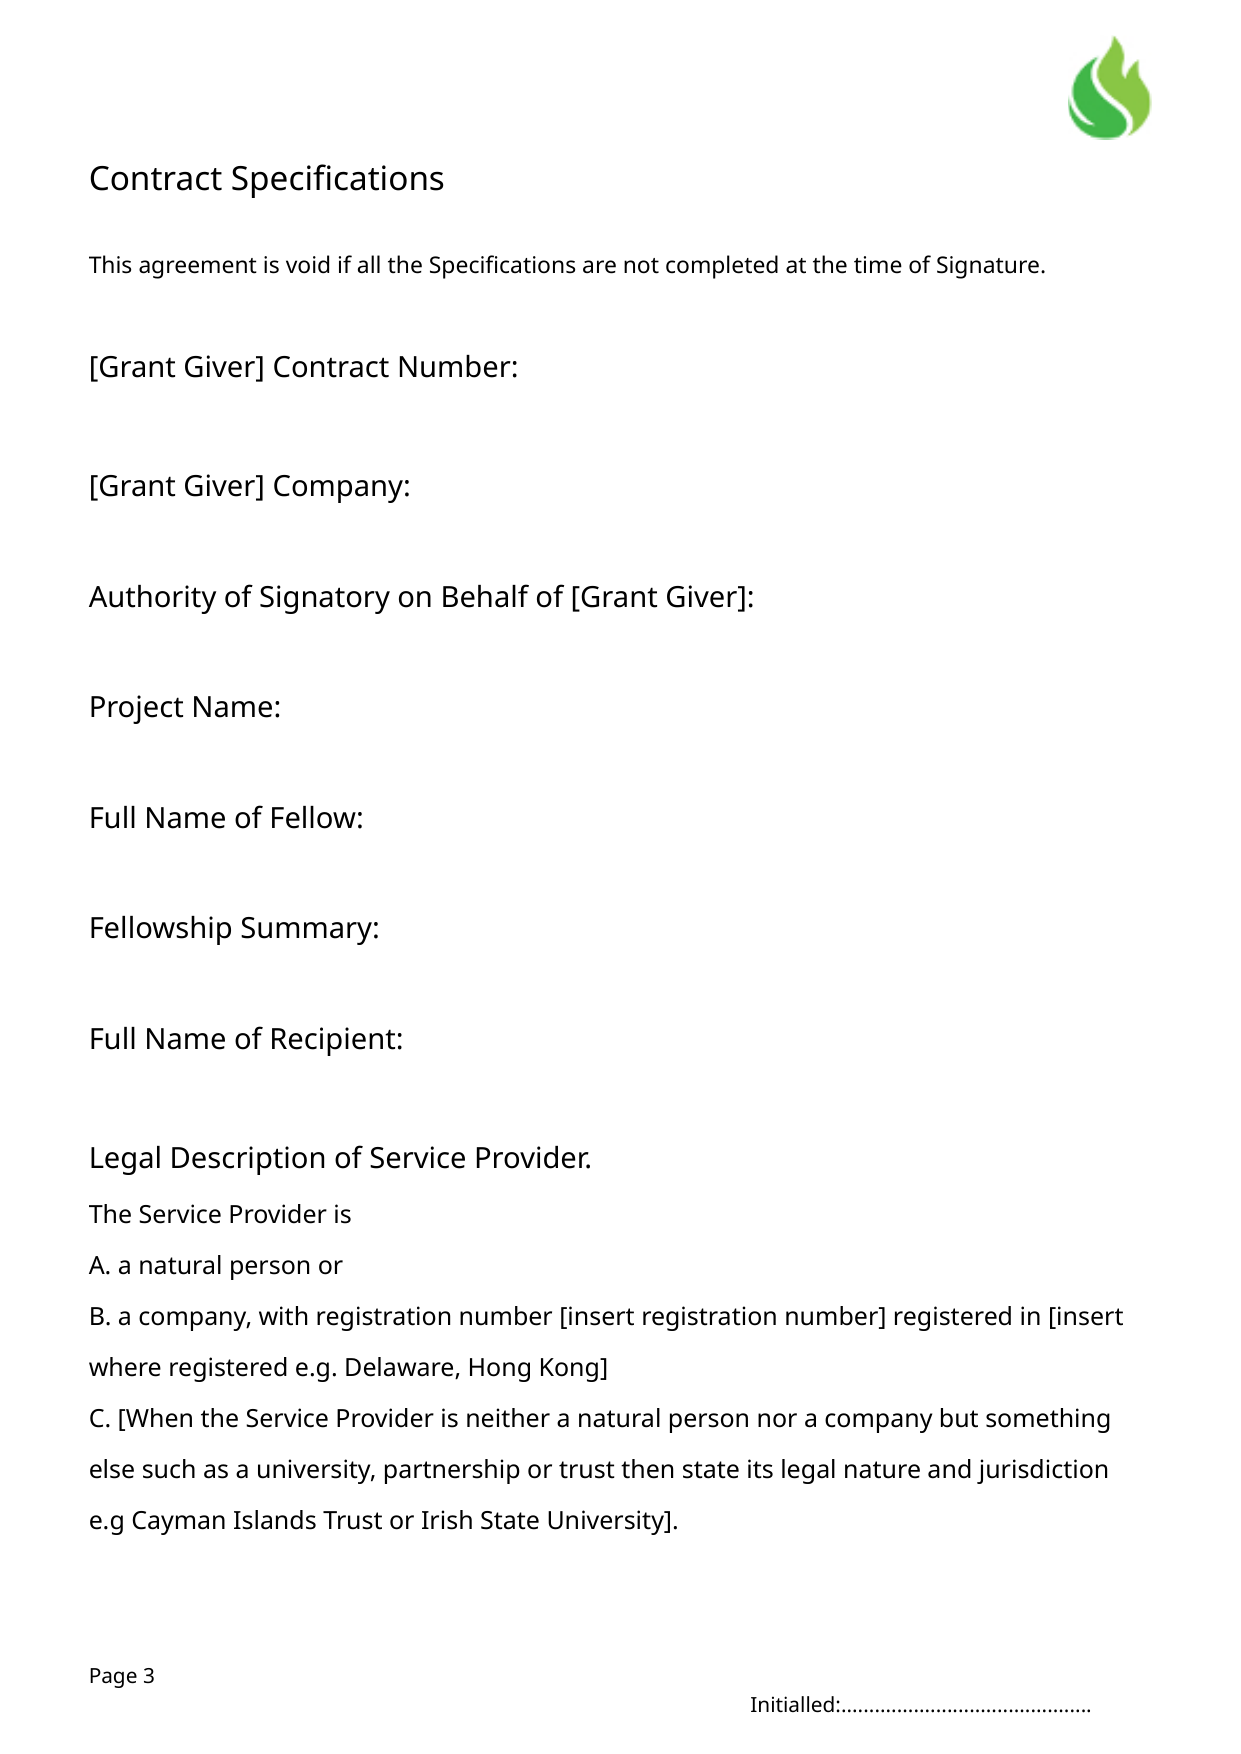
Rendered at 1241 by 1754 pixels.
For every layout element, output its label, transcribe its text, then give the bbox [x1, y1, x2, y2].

text Authority of Signatory on Behalf of [Grant Giver]: [88, 576, 1152, 616]
text Legal Description of Service Provider. [88, 1137, 1152, 1177]
text Project Name: [88, 687, 1152, 726]
text [Grant Giver] Contract Number: [88, 347, 1152, 386]
text C. [When the Service Provider is neither a natural person nor a company but something else such as a university, partnership or trust then state its legal nature and jurisdiction e.g Cayman Islands Trust or Irish State University]. [88, 1401, 1152, 1537]
text [Grant Giver] Company: [88, 466, 1152, 505]
text Full Name of Fellow: [88, 797, 1152, 837]
picture [1089, 35, 1152, 114]
text The Service Provider is [88, 1197, 1152, 1231]
text This agreement is void if all the Specifications are not completed at the time of Signature. [88, 249, 1152, 280]
text A. a natural person or [88, 1248, 1152, 1282]
text B. a company, with registration number [insert registration number] registered in [insert where registered e.g. Delaware, Hong Kong] [88, 1299, 1152, 1384]
text Fellowship Summary: [88, 908, 1152, 947]
text Contract Specifications [88, 155, 1152, 200]
text Full Name of Recipient: [88, 1018, 1152, 1058]
